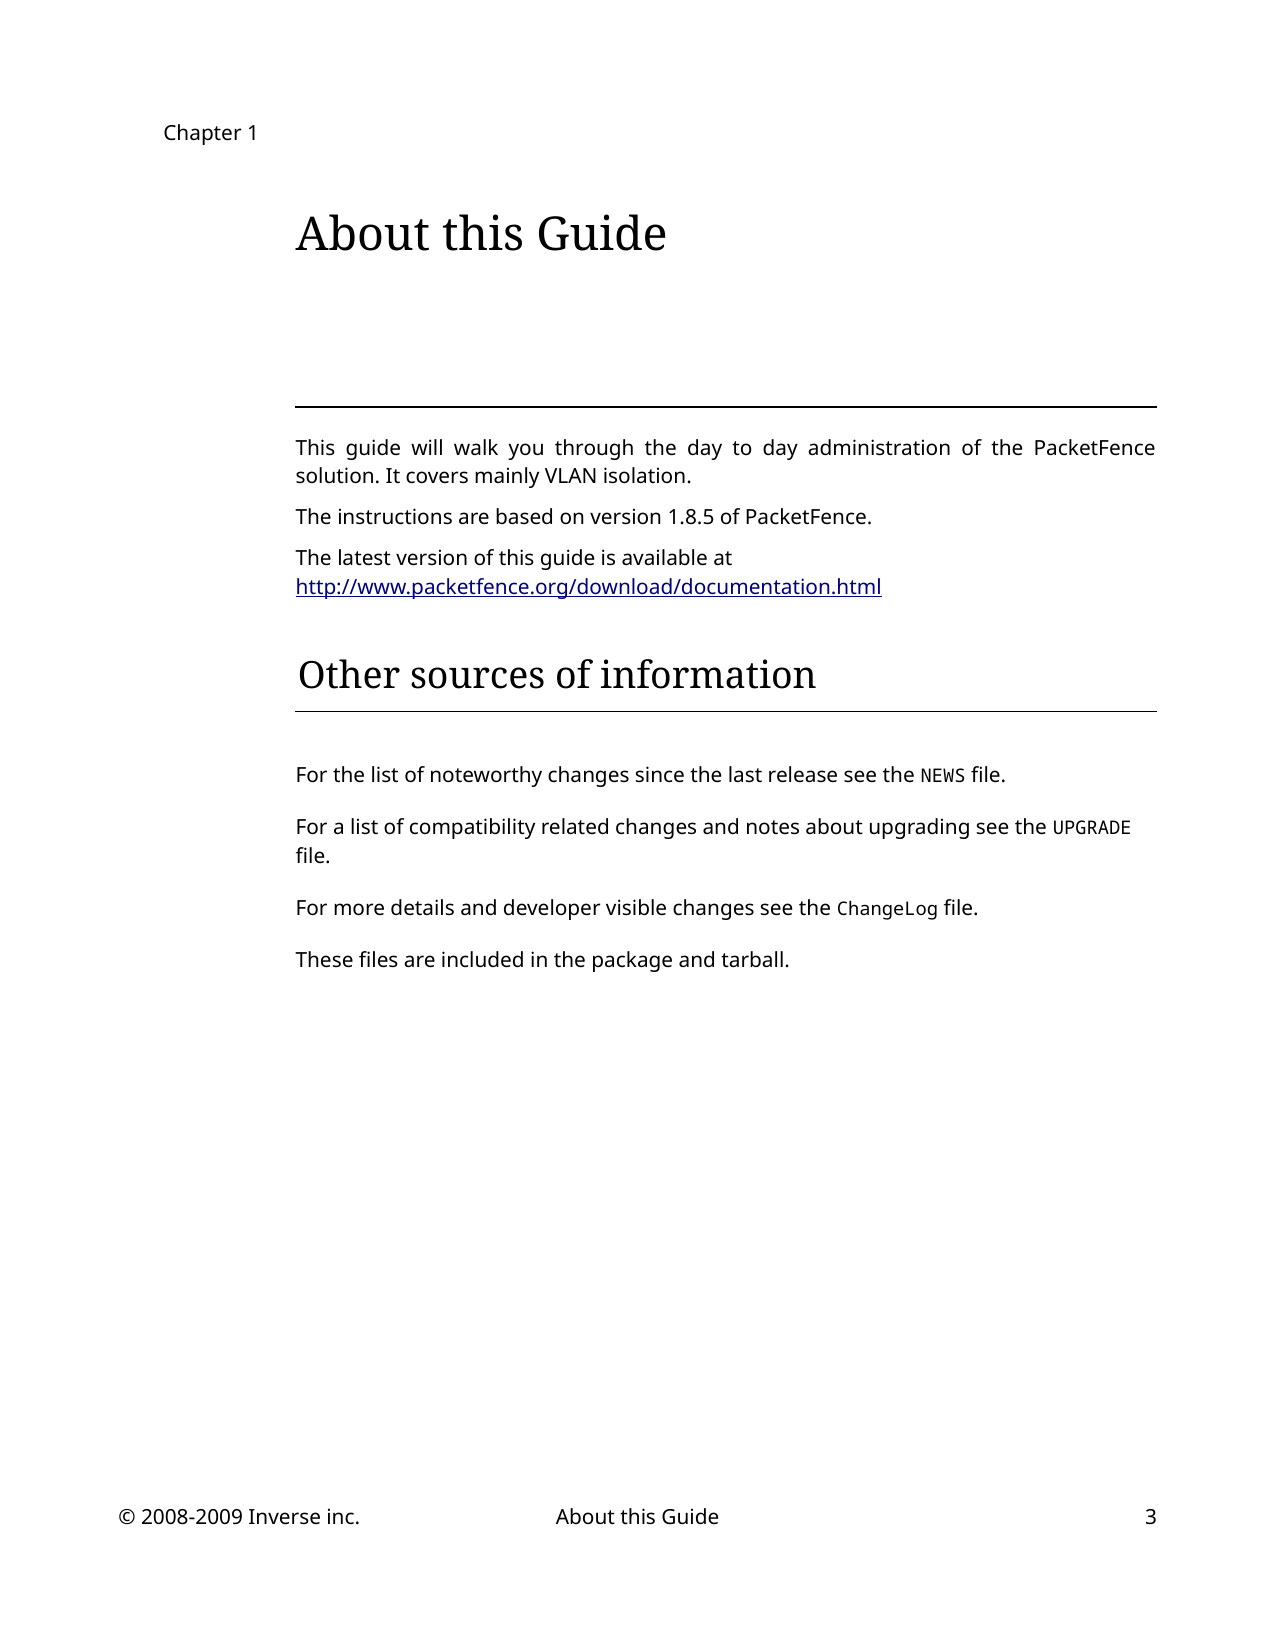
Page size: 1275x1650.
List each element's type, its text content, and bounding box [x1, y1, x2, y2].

text The latest version of this guide is available at http://www.packetfence.org/download/documentation.html [295, 543, 1157, 600]
subtitle Other sources of information [295, 649, 1157, 711]
text For more details and developer visible changes see the ChangeLog file. [295, 893, 1157, 921]
text For the list of noteworthy changes since the last release see the NEWS file. [295, 760, 1157, 789]
subtitle About this Guide [295, 201, 1157, 406]
text The instructions are based on version 1.8.5 of PacketFence. [295, 502, 1157, 531]
text This guide will walk you through the day to day administration of the PacketFence solution. It covers mainly VLAN isolation. [295, 433, 1157, 490]
text For a list of compatibility related changes and notes about upgrading see the UPGRADE file. [295, 812, 1157, 869]
text These files are included in the package and tarball. [295, 945, 1157, 973]
